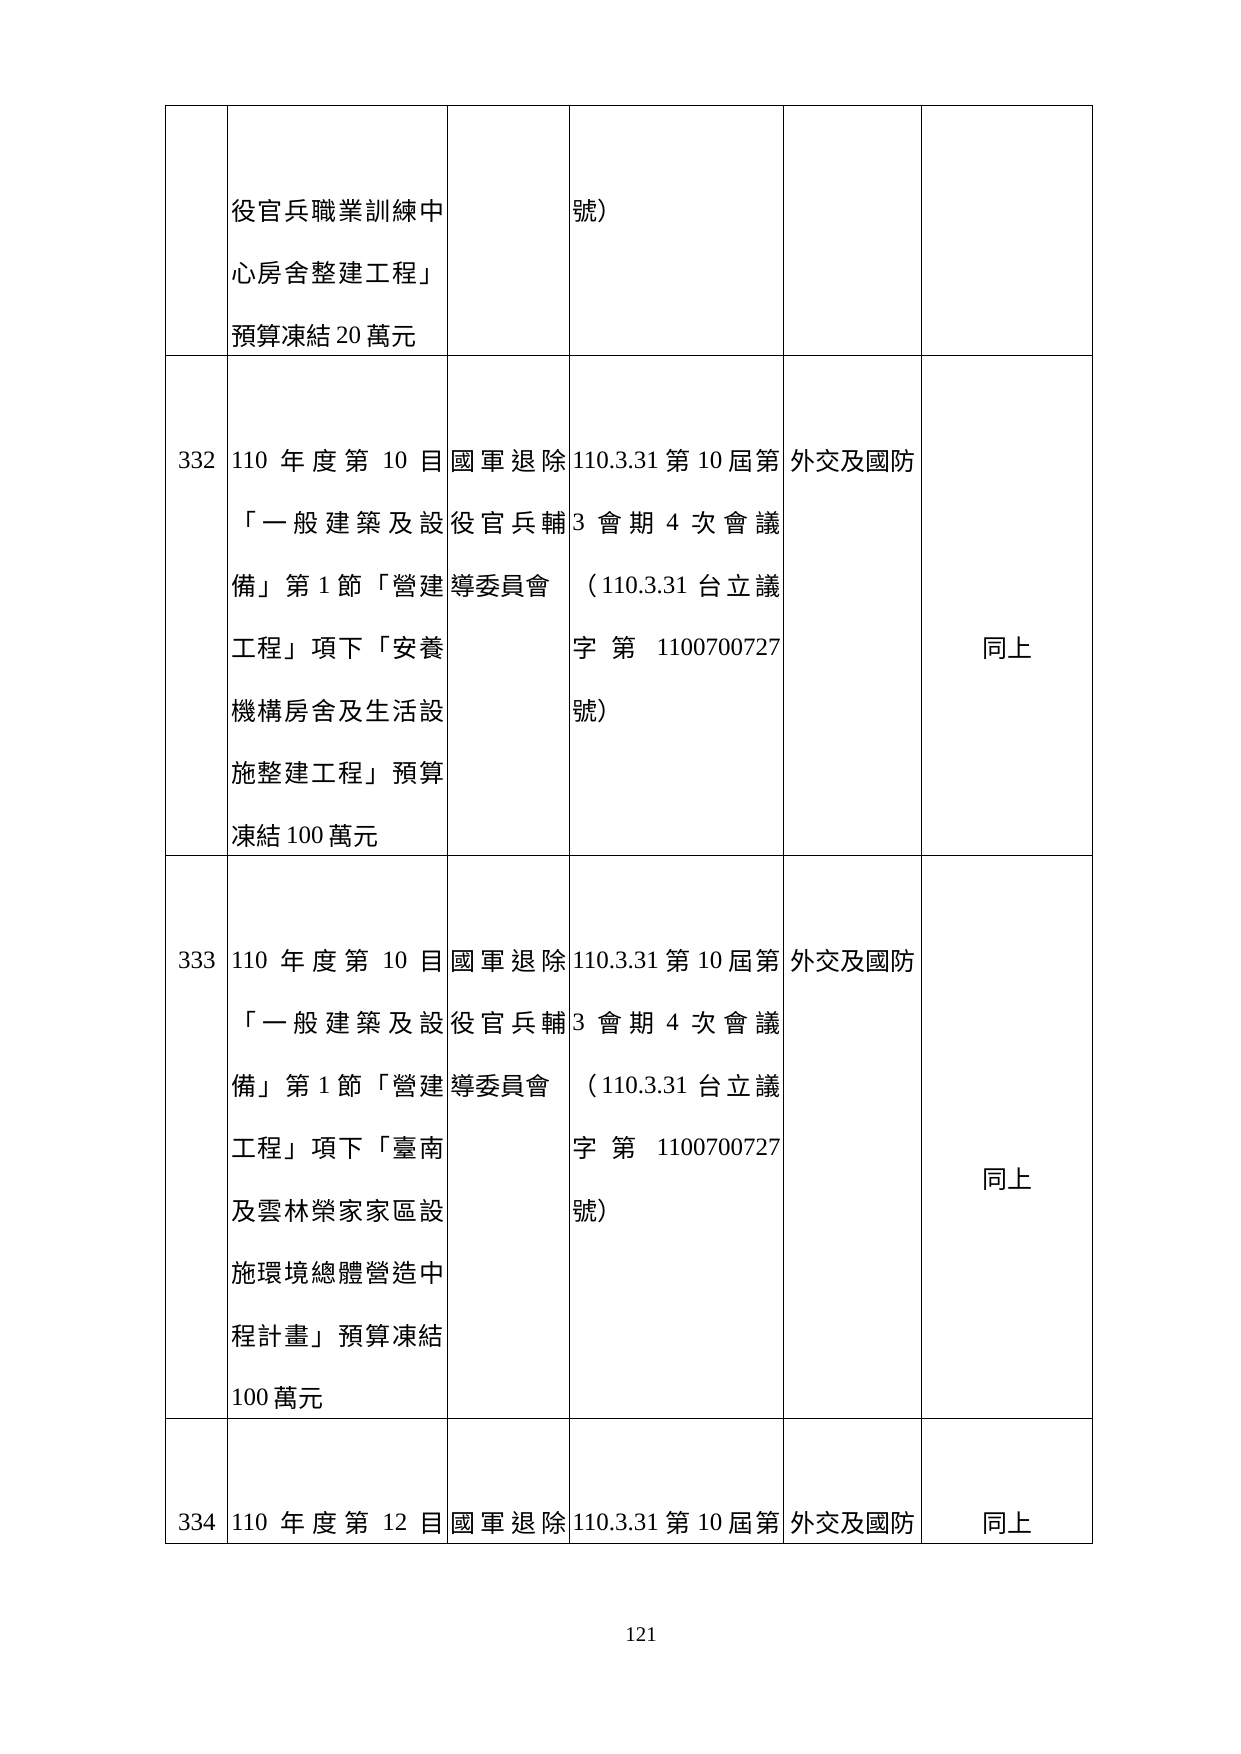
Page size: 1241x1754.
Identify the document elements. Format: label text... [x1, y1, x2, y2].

table_cell [166, 356, 227, 855]
table_cell 110年度第12目 [228, 1419, 447, 1543]
table_cell [922, 106, 1092, 355]
table_cell 外交及國防 [784, 856, 921, 1418]
table_cell 110.3.31第10屆第3會期4次會議（110.3.31台立議字第1100700727號） [570, 356, 783, 855]
table_cell [448, 106, 569, 355]
table_cell 號） [570, 106, 783, 355]
table_cell 110.3.31第10屆第 [570, 1419, 783, 1543]
table_cell 外交及國防 [784, 1419, 921, 1543]
table_cell 110年度第10目「一般建築及設備」第1節「營建工程」項下「臺南及雲林榮家家區設施環境總體營造中程計畫」預算凍結100萬元 [228, 856, 447, 1418]
table_cell 役官兵職業訓練中心房舍整建工程」預算凍結20萬元 [228, 106, 447, 355]
table_cell 110.3.31第10屆第3會期4次會議（110.3.31台立議字第1100700727號） [570, 856, 783, 1418]
table_cell 同上 [922, 1419, 1092, 1543]
table_cell [166, 1419, 227, 1543]
table_cell [784, 106, 921, 355]
table_cell 110年度第10目「一般建築及設備」第1節「營建工程」項下「安養機構房舍及生活設施整建工程」預算凍結100萬元 [228, 356, 447, 855]
table_cell 國軍退除 [448, 1419, 569, 1543]
table_cell [166, 106, 227, 355]
table_cell 同上 [922, 856, 1092, 1418]
table_cell 國軍退除役官兵輔導委員會 [448, 356, 569, 855]
table_cell 同上 [922, 356, 1092, 855]
table_cell 外交及國防 [784, 356, 921, 855]
table_cell [166, 856, 227, 1418]
table_cell 國軍退除役官兵輔導委員會 [448, 856, 569, 1418]
